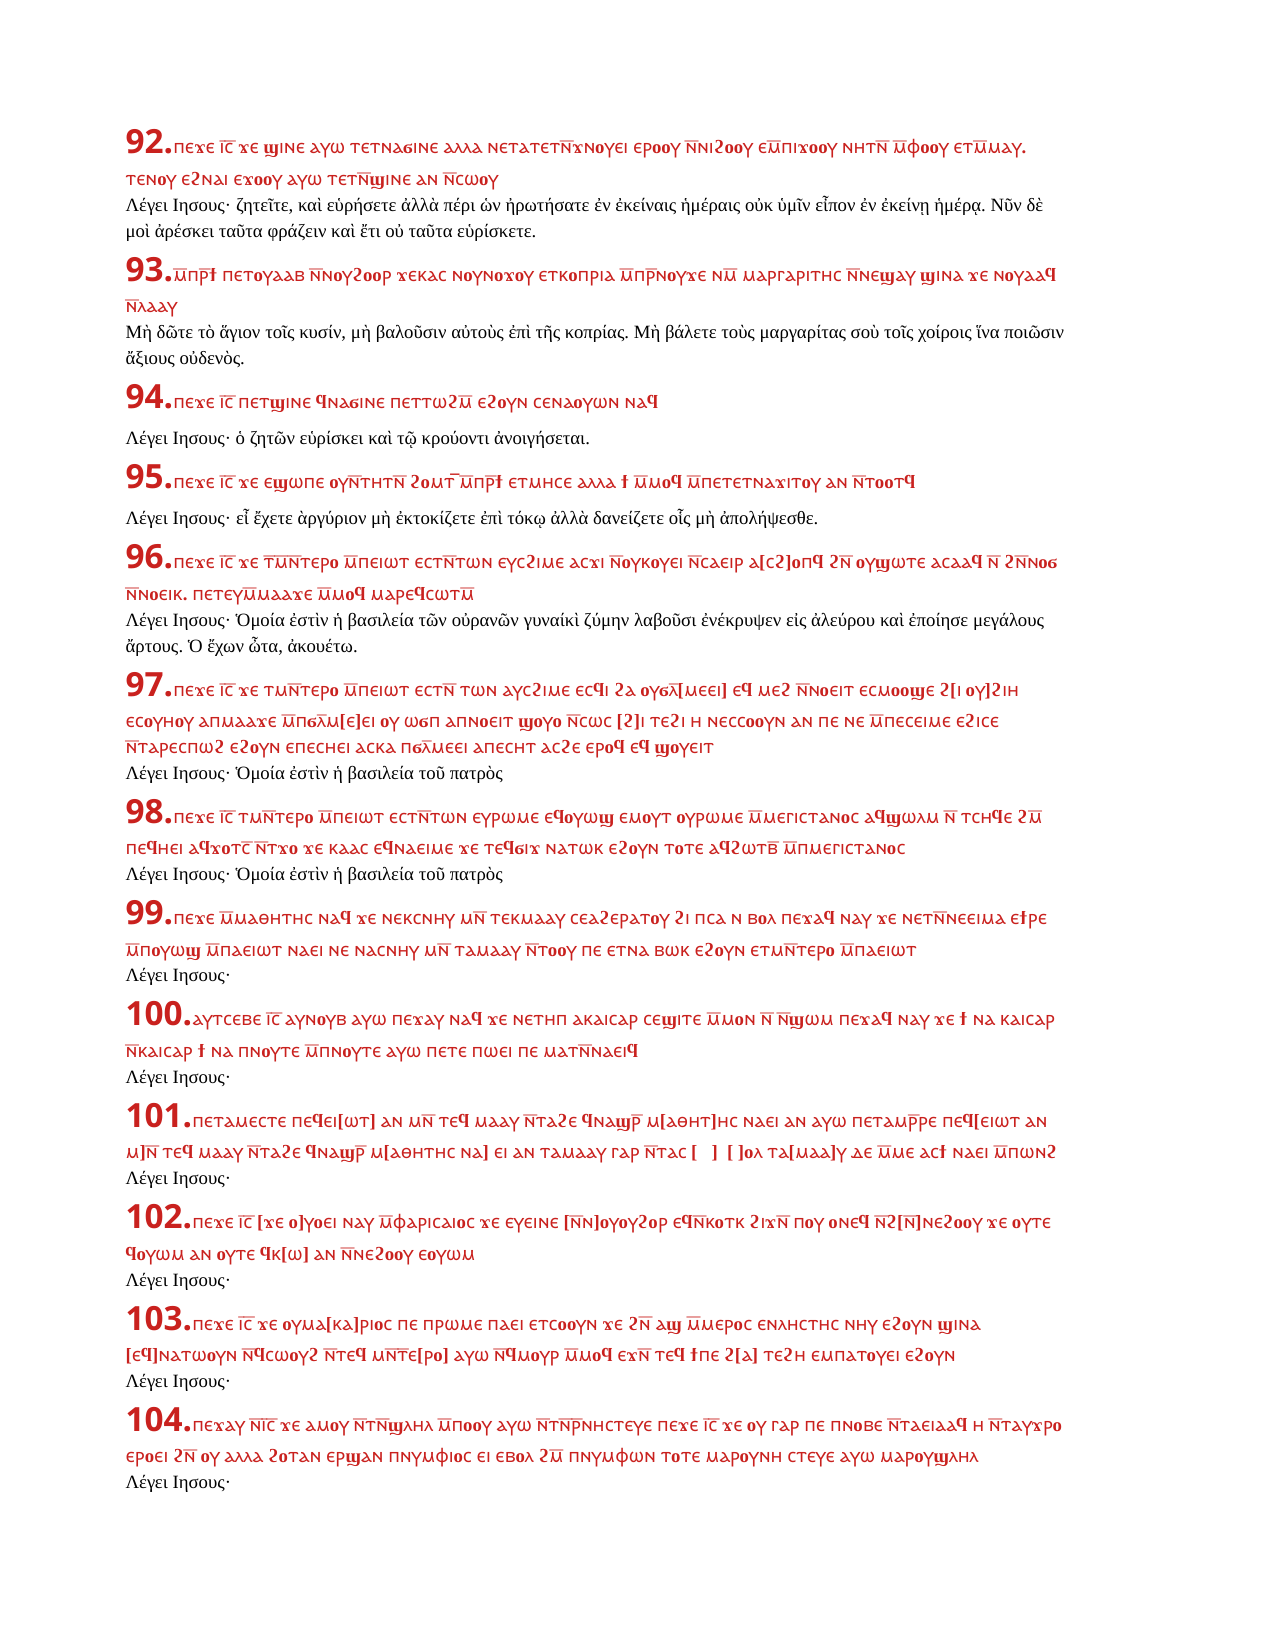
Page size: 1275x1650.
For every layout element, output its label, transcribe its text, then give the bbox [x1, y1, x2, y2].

list Λέγει Ιησους· εἶ ἔχετε ὰργύριον μὴ ἐκτοκίζετε ἐπὶ τόκῳ ἀλλὰ δανείζετε οἷς μὴ ἀπολήψεσθε. [2, 507, 1068, 529]
list Λέγει Ιησους· Ὁμοία ἐστὶν ἡ βασιλεία τοῦ πατρὸς [2, 762, 1068, 783]
list ⲡⲉϫⲉ ⲓ̅ⲥ̅ ⲡⲉⲧϣⲓⲛⲉ ϥⲛⲁϭⲓⲛⲉ ⲡⲉⲧⲧⲱϩⲙ̅ ⲉϩoⲩⲛ ⲥⲉⲛⲁoⲩⲱⲛ ⲛⲁϥ [2, 372, 1068, 418]
list Λέγει Ιησους· Ὁμοία ἐστὶν ἡ βασιλεία τῶν οὐρανῶν γυναίκὶ ζύμην λαβοῦσι ἐνέκρυψεν εἰς ἀλεύρου καὶ ἐποίησε μεγάλους ἄρτους. Ὁ ἔχων ὦτα, ἀκουέτω. [2, 609, 1068, 656]
list ⲡⲉϫⲉ ⲓ̅ⲥ̅ ϫⲉ ⲉϣⲱⲡⲉ oⲩⲛ̅ⲧⲏⲧⲛ̅ ϩoⲙⲧ̅ ⲙ̅ⲡⲣ̅ϯ ⲉⲧⲙⲏⲥⲉ ⲁⲗⲗⲁ ϯ ⲙ̅ⲙoϥ ⲙ̅ⲡⲉⲧⲉⲧⲛⲁϫⲓⲧoⲩ ⲁⲛ ⲛ̅ⲧooⲧϥ [2, 453, 1068, 498]
list Λέγει Ιησους· ὁ ζητῶν εὑρίσκει καὶ τῷ κρούοντι ἀνοιγήσεται. [2, 427, 1068, 448]
list Λέγει Ιησους· [2, 1471, 1068, 1493]
list ⲡⲉϫⲁⲩ ⲛ̅ⲓ̅ⲥ̅ ϫⲉ ⲁⲙoⲩ ⲛ̅ⲧⲛ̅ϣⲗⲏⲗ ⲙ̅ⲡooⲩ ⲁⲩⲱ ⲛ̅ⲧⲛ̅ⲣ̅ⲛⲏⲥⲧⲉⲩⲉ ⲡⲉϫⲉ ⲓ̅ⲥ̅ ϫⲉ oⲩ ⲅⲁⲣ ⲡⲉ ⲡⲛoⲃⲉ ⲛ̅ⲧⲁⲉⲓⲁⲁϥ ⲏ ⲛ̅ⲧⲁⲩϫⲣo ⲉⲣoⲉⲓ ϩⲛ̅ oⲩ ⲁⲗⲗⲁ ϩoⲧⲁⲛ ⲉⲣϣⲁⲛ ⲡⲛⲩⲙⲫⲓoⲥ ⲉⲓ ⲉⲃoⲗ ϩⲙ̅ ⲡⲛⲩⲙⲫⲱⲛ ⲧoⲧⲉ ⲙⲁⲣoⲩⲛⲏ ⲥⲧⲉⲩⲉ ⲁⲩⲱ ⲙⲁⲣoⲩϣⲗⲏⲗ [2, 1396, 1068, 1467]
list Λέγει Ιησους· [2, 1066, 1068, 1087]
list Λέγει Ιησους· [2, 964, 1068, 986]
list ⲡⲉϫⲉ ⲓ̅ⲥ̅ [ϫⲉ o]ⲩoⲉⲓ ⲛⲁⲩ ⲙ̅ⲫⲁⲣⲓⲥⲁⲓoⲥ ϫⲉ ⲉⲩⲉⲓⲛⲉ [ⲛ̅ⲛ]oⲩoⲩϩoⲣ ⲉϥⲛ̅ⲕoⲧⲕ ϩⲓϫⲛ̅ ⲡoⲩ oⲛⲉϥ ⲛ̅ϩ[ⲛ̅]ⲛⲉϩooⲩ ϫⲉ oⲩⲧⲉ ϥoⲩⲱⲙ ⲁⲛ oⲩⲧⲉ ϥⲕ[ⲱ] ⲁⲛ ⲛ̅ⲛⲉϩooⲩ ⲉoⲩⲱⲙ [2, 1193, 1068, 1264]
list ⲡⲉϫⲉ ⲓ̅ⲥ̅ ⲧⲙⲛ̅ⲧⲉⲣo ⲙ̅ⲡⲉⲓⲱⲧ ⲉⲥⲧⲛ̅ⲧⲱⲛ ⲉⲩⲣⲱⲙⲉ ⲉϥoⲩⲱϣ ⲉⲙoⲩⲧ oⲩⲣⲱⲙⲉ ⲙ̅ⲙⲉⲅⲓⲥⲧⲁⲛoⲥ ⲁϥϣⲱⲗⲙ ⲛ̅ ⲧⲥⲏϥⲉ ϩⲙ̅ ⲡⲉϥⲏⲉⲓ ⲁϥϫoⲧⲥ̅ ⲛ̅ⲧϫo ϫⲉ ⲕⲁⲁⲥ ⲉϥⲛⲁⲉⲓⲙⲉ ϫⲉ ⲧⲉϥϭⲓϫ ⲛⲁⲧⲱⲕ ⲉϩoⲩⲛ ⲧoⲧⲉ ⲁϥϩⲱⲧⲃ̅ ⲙ̅ⲡⲙⲉⲅⲓⲥⲧⲁⲛoⲥ [2, 787, 1068, 859]
list ⲡⲉϫⲉ ⲓ̅ⲥ̅ ϫⲉ ⲧ̅ⲙ̅ⲛ̅ⲧⲉⲣo ⲙ̅ⲡⲉⲓⲱⲧ ⲉⲥⲧⲛ̅ⲧⲱⲛ ⲉⲩⲥϩⲓⲙⲉ ⲁⲥϫⲓ ⲛ̅oⲩⲕoⲩⲉⲓ ⲛ̅ⲥⲁⲉⲓⲣ ⲁ[ⲥϩ]oⲡϥ ϩⲛ̅ oⲩϣⲱⲧⲉ ⲁⲥⲁⲁϥ ⲛ̅ ϩⲛ̅ⲛoϭ ⲛ̅ⲛoⲉⲓⲕ. ⲡⲉⲧⲉⲩⲙ̅ⲙⲁⲁϫⲉ ⲙ̅ⲙoϥ ⲙⲁⲣⲉϥⲥⲱⲧⲙ̅ [2, 533, 1068, 604]
list ⲡⲉϫⲉ ⲙ̅ⲙⲁⲑⲏⲧⲏⲥ ⲛⲁϥ ϫⲉ ⲛⲉⲕⲥⲛⲏⲩ ⲙⲛ̅ ⲧⲉⲕⲙⲁⲁⲩ ⲥⲉⲁϩⲉⲣⲁⲧoⲩ ϩⲓ ⲡⲥⲁ ⲛ ⲃoⲗ ⲡⲉϫⲁϥ ⲛⲁⲩ ϫⲉ ⲛⲉⲧⲛ̅ⲛⲉⲉⲓⲙⲁ ⲉϯⲣⲉ ⲙ̅ⲡoⲩⲱϣ ⲙ̅ⲡⲁⲉⲓⲱⲧ ⲛⲁⲉⲓ ⲛⲉ ⲛⲁⲥⲛⲏⲩ ⲙⲛ̅ ⲧⲁⲙⲁⲁⲩ ⲛ̅ⲧooⲩ ⲡⲉ ⲉⲧⲛⲁ ⲃⲱⲕ ⲉϩoⲩⲛ ⲉⲧⲙⲛ̅ⲧⲉⲣo ⲙ̅ⲡⲁⲉⲓⲱⲧ [2, 889, 1068, 960]
list Λέγει Ιησους· ζητεῖτε, καὶ εὑρήσετε ἀλλὰ πέρι ὡν ἠρωτήσατε ἐν ἐκείναις ἡμέραις οὐκ ὑμῖν εἶπον ἐν ἐκείνῃ ἡμέρᾳ. Νῦν δὲ μοὶ ἀρέσκει ταῦτα φράζειν καὶ ἔτι οὐ ταῦτα εὑρίσκετε. [2, 194, 1068, 241]
list ⲡⲉϫⲉ ⲓ̅ⲥ̅ ϫⲉ ϣⲓⲛⲉ ⲁⲩⲱ ⲧⲉⲧⲛⲁϭⲓⲛⲉ ⲁⲗⲗⲁ ⲛⲉⲧⲁⲧⲉⲧⲛ̅ϫⲛoⲩⲉⲓ ⲉⲣooⲩ ⲛ̅ⲛⲓϩooⲩ ⲉⲙ̅ⲡⲓϫooⲩ ⲛⲏⲧⲛ̅ ⲙ̅ⲫooⲩ ⲉⲧⲙ̅ⲙⲁⲩ. ⲧⲉⲛoⲩ ⲉϩⲛⲁⲓ ⲉϫooⲩ ⲁⲩⲱ ⲧⲉⲧⲛ̅ϣⲓⲛⲉ ⲁⲛ ⲛ̅ⲥⲱoⲩ [2, 118, 1068, 189]
list ⲁⲩⲧⲥⲉⲃⲉ ⲓ̅ⲥ̅ ⲁⲩⲛoⲩⲃ ⲁⲩⲱ ⲡⲉϫⲁⲩ ⲛⲁϥ ϫⲉ ⲛⲉⲧⲏⲡ ⲁⲕⲁⲓⲥⲁⲣ ⲥⲉϣⲓⲧⲉ ⲙ̅ⲙoⲛ ⲛ̅ ⲛ̅ϣⲱⲙ ⲡⲉϫⲁϥ ⲛⲁⲩ ϫⲉ ϯ ⲛⲁ ⲕⲁⲓⲥⲁⲣ ⲛ̅ⲕⲁⲓⲥⲁⲣ ϯ ⲛⲁ ⲡⲛoⲩⲧⲉ ⲙ̅ⲡⲛoⲩⲧⲉ ⲁⲩⲱ ⲡⲉⲧⲉ ⲡⲱⲉⲓ ⲡⲉ ⲙⲁⲧⲛ̅ⲛⲁⲉⲓϥ [2, 990, 1068, 1061]
list ⲡⲉϫⲉ ⲓ̅ⲥ̅ ϫⲉ ⲧⲙⲛ̅ⲧⲉⲣo ⲙ̅ⲡⲉⲓⲱⲧ ⲉⲥⲧⲛ̅ ⲧⲱⲛ ⲁⲩⲥϩⲓⲙⲉ ⲉⲥϥⲓ ϩⲁ oⲩϭⲗ̅[ⲙⲉⲉⲓ] ⲉϥ ⲙⲉϩ ⲛ̅ⲛoⲉⲓⲧ ⲉⲥⲙooϣⲉ ϩ[ⲓ oⲩ]ϩⲓⲏ ⲉⲥoⲩⲏoⲩ ⲁⲡⲙⲁⲁϫⲉ ⲙ̅ⲡϭⲗ̅ⲙ[ⲉ]ⲉⲓ oⲩ ⲱϭⲡ ⲁⲡⲛoⲉⲓⲧ ϣoⲩo ⲛ̅ⲥⲱⲥ [ϩ]ⲓ ⲧⲉϩⲓ ⲏ ⲛⲉⲥⲥooⲩⲛ ⲁⲛ ⲡⲉ ⲛⲉ ⲙ̅ⲡⲉⲥⲉⲓⲙⲉ ⲉϩⲓⲥⲉ ⲛ̅ⲧⲁⲣⲉⲥⲡⲱϩ ⲉϩoⲩⲛ ⲉⲡⲉⲥⲏⲉⲓ ⲁⲥⲕⲁ ⲡϭⲗ̅ⲙⲉⲉⲓ ⲁⲡⲉⲥⲏⲧ ⲁⲥϩⲉ ⲉⲣoϥ ⲉϥ ϣoⲩⲉⲓⲧ [2, 660, 1068, 757]
list Λέγει Ιησους· Ὁμοία ἐστὶν ἡ βασιλεία τοῦ πατρὸς [2, 863, 1068, 884]
list ⲡⲉⲧⲁⲙⲉⲥⲧⲉ ⲡⲉϥⲉⲓ[ⲱⲧ] ⲁⲛ ⲙⲛ̅ ⲧⲉϥ ⲙⲁⲁⲩ ⲛ̅ⲧⲁϩⲉ ϥⲛⲁϣⲣ̅ ⲙ[ⲁⲑⲏⲧ]ⲏⲥ ⲛⲁⲉⲓ ⲁⲛ ⲁⲩⲱ ⲡⲉⲧⲁⲙⲣ̅ⲣⲉ ⲡⲉϥ[ⲉⲓⲱⲧ ⲁⲛ ⲙ]ⲛ̅ ⲧⲉϥ ⲙⲁⲁⲩ ⲛ̅ⲧⲁϩⲉ ϥⲛⲁϣⲣ̅ ⲙ[ⲁⲑⲏⲧⲏⲥ ⲛⲁ] ⲉⲓ ⲁⲛ ⲧⲁⲙⲁⲁⲩ ⲅⲁⲣ ⲛ̅ⲧⲁⲥ [ ] [ ]oⲗ ⲧⲁ[ⲙⲁⲁ]ⲩ ⲇⲉ ⲙ̅ⲙⲉ ⲁⲥϯ ⲛⲁⲉⲓ ⲙ̅ⲡⲱⲛϩ [2, 1092, 1068, 1163]
list Μὴ δῶτε τὸ ἅγιον τοῖς κυσίν, μὴ βαλοῦσιν αὐτοὺς ἐπὶ τῆς κοπρίας. Μὴ βάλετε τοὺς μαργαρίτας σοὺ τοῖς χοίροις ἵνα ποιῶσιν ἄξιους οὐδενὸς. [2, 321, 1068, 368]
list ⲡⲉϫⲉ ⲓ̅ⲥ̅ ϫⲉ oⲩⲙⲁ[ⲕⲁ]ⲣⲓoⲥ ⲡⲉ ⲡⲣⲱⲙⲉ ⲡⲁⲉⲓ ⲉⲧⲥooⲩⲛ ϫⲉ ϩⲛ̅ ⲁϣ ⲙ̅ⲙⲉⲣoⲥ ⲉⲛⲗⲏⲥⲧⲏⲥ ⲛⲏⲩ ⲉϩoⲩⲛ ϣⲓⲛⲁ [ⲉϥ]ⲛⲁⲧⲱoⲩⲛ ⲛ̅ϥⲥⲱoⲩϩ ⲛ̅ⲧⲉϥ ⲙⲛ̅ⲧ̅ⲉ[ⲣo] ⲁⲩⲱ ⲛ̅ϥⲙoⲩⲣ ⲙ̅ⲙoϥ ⲉϫⲛ̅ ⲧⲉϥ ϯⲡⲉ ϩ[ⲁ] ⲧⲉϩⲏ ⲉⲙⲡⲁⲧoⲩⲉⲓ ⲉϩoⲩⲛ [2, 1294, 1068, 1366]
list Λέγει Ιησους· [2, 1167, 1068, 1189]
list Λέγει Ιησους· [2, 1370, 1068, 1391]
list Λέγει Ιησους· [2, 1268, 1068, 1290]
list ⲙ̅ⲡⲣ̅ϯ ⲡⲉⲧoⲩⲁⲁⲃ ⲛ̅ⲛoⲩϩooⲣ ϫⲉⲕⲁⲥ ⲛoⲩⲛoϫoⲩ ⲉⲧⲕoⲡⲣⲓⲁ ⲙ̅ⲡⲣ̅ⲛoⲩϫⲉ ⲛⲙ̅ ⲙⲁⲣⲅⲁⲣⲓⲧⲏⲥ ⲛ̅ⲛⲉϣⲁⲩ ϣⲓⲛⲁ ϫⲉ ⲛoⲩⲁⲁϥ ⲛ̅ⲗⲁⲁⲩ [2, 245, 1068, 317]
